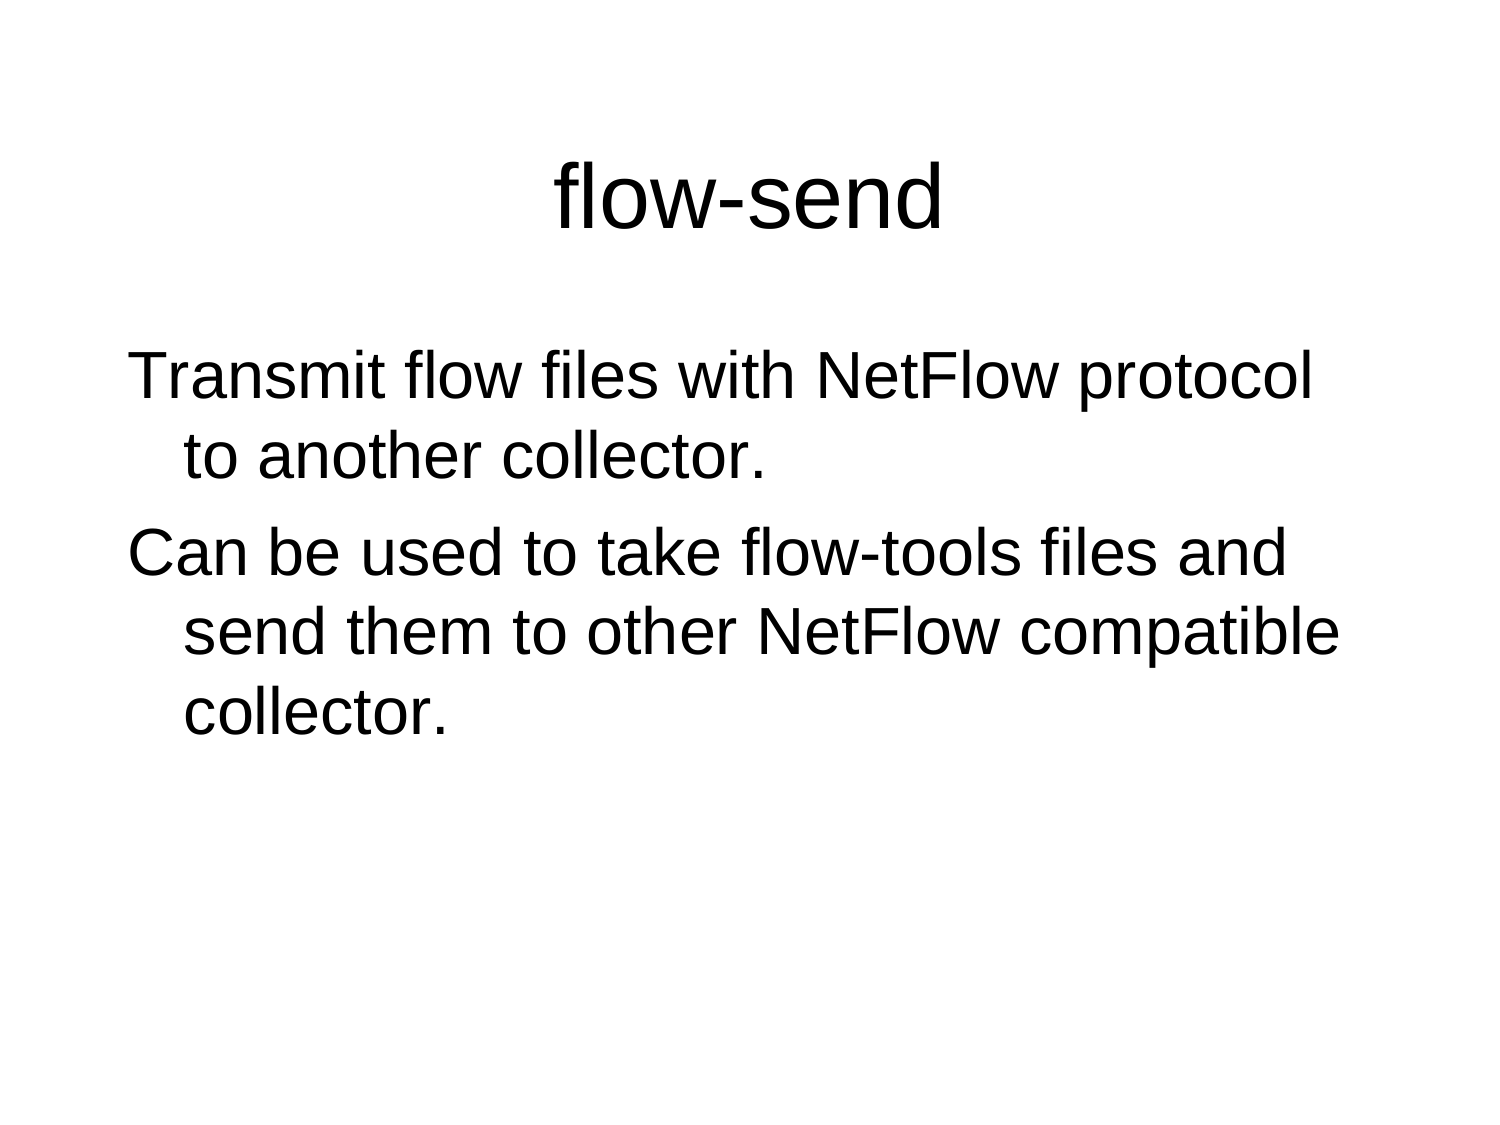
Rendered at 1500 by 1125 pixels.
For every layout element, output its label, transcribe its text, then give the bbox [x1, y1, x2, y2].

list Transmit flow files with NetFlow protocol to another collector. Can be used to take flow-tools files and send them to other NetFlow compatible collector. [112, 324, 1388, 1000]
title flow-send [112, 99, 1388, 288]
